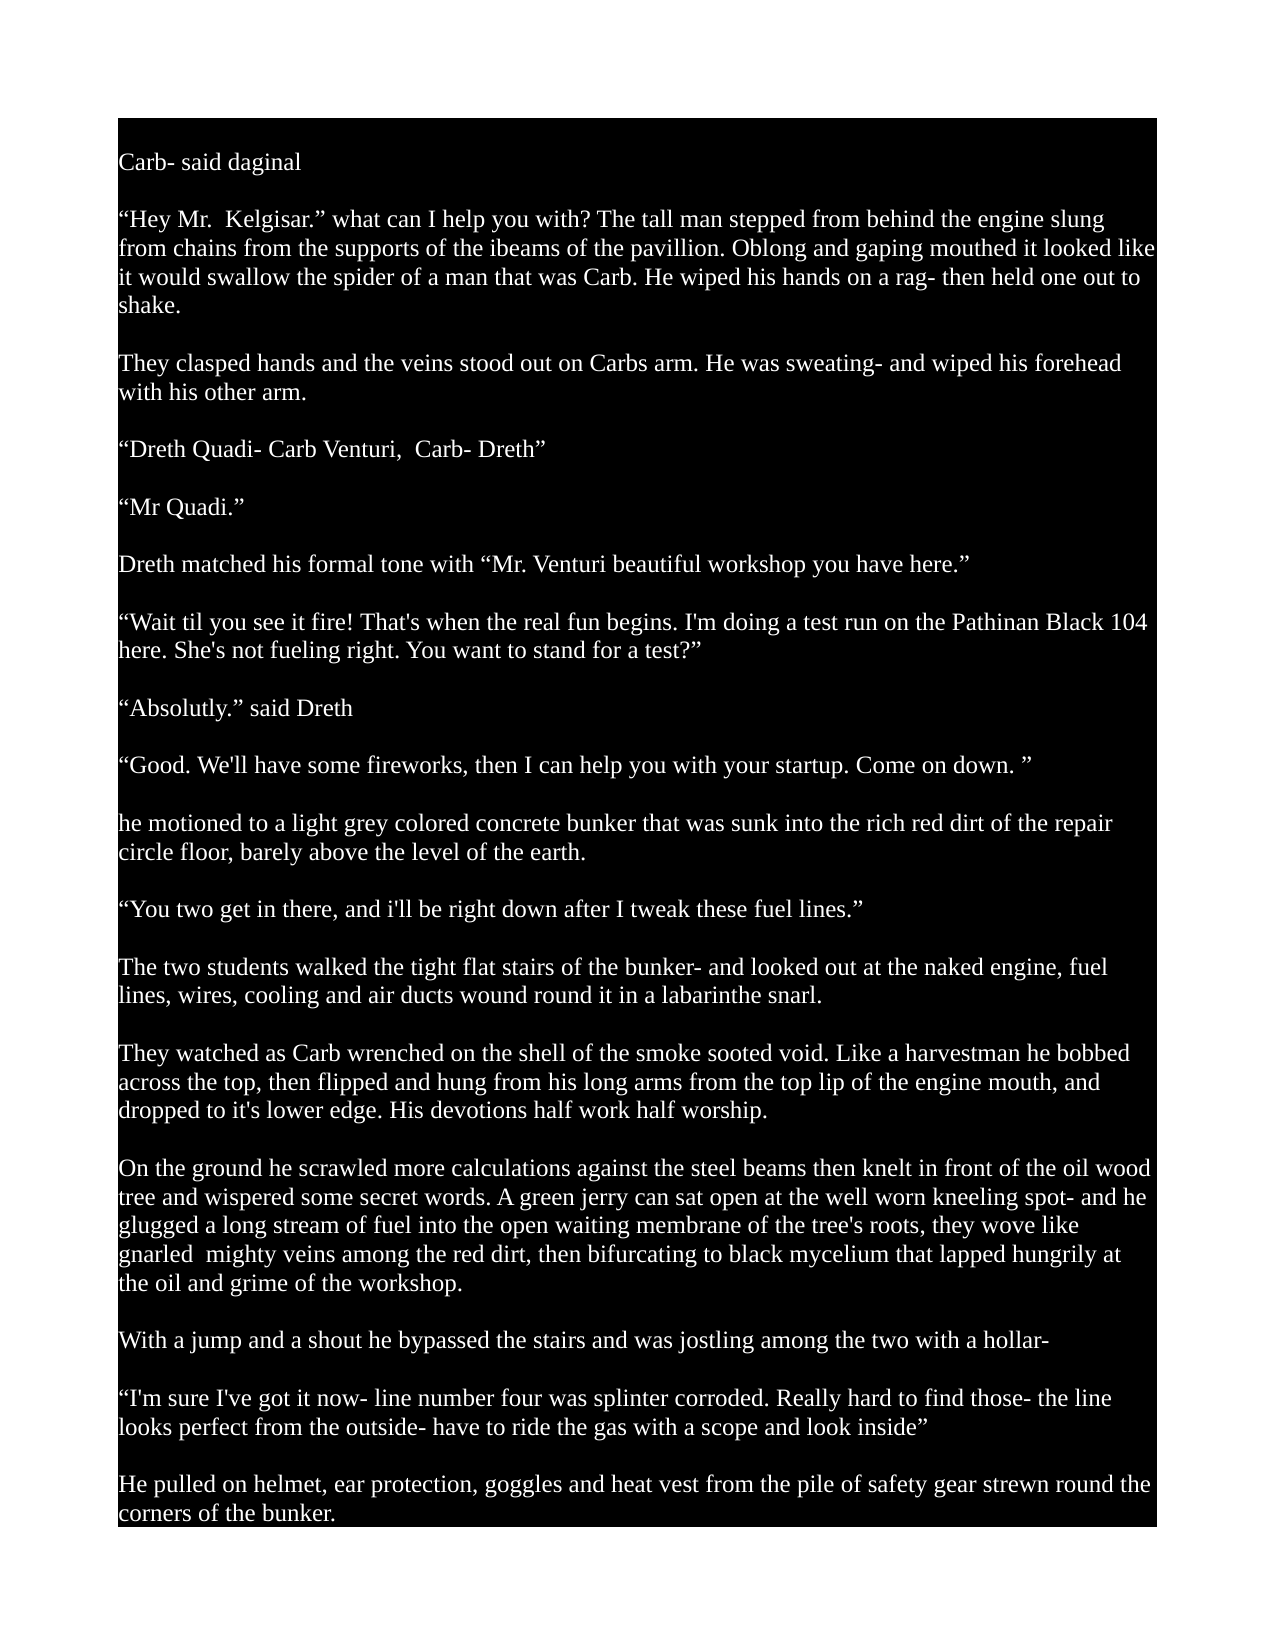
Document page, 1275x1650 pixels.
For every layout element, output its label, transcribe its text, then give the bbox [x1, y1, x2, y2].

text They clasped hands and the veins stood out on Carbs arm. He was sweating- and wiped his forehead with his other arm. “Dreth Quadi- Carb Venturi, Carb- Dreth” “Mr Quadi.” [118, 348, 1157, 521]
text He pulled on helmet, ear protection, goggles and heat vest from the pile of safety gear strewn round the corners of the bunker. [118, 1469, 1157, 1527]
text he motioned to a light grey colored concrete bunker that was sunk into the rich red dirt of the repair circle floor, barely above the level of the earth. “You two get in there, and i'll be right down after I tweak these fuel lines.” The two students walked the tight flat stairs of the bunker- and looked out at the naked engine, fuel lines, wires, cooling and air ducts wound round it in a labarinthe snarl. [118, 808, 1157, 1009]
text Carb- said daginal [118, 118, 1157, 176]
text “Good. We'll have some fireworks, then I can help you with your startup. Come on down. ” [118, 722, 1157, 779]
text “Absolutly.” said Dreth [118, 693, 1157, 722]
text They watched as Carb wrenched on the shell of the smoke sooted void. Like a harvestman he bobbed across the top, then flipped and hung from his long arms from the top lip of the engine mouth, and dropped to it's lower edge. His devotions half work half worship. [118, 1038, 1157, 1124]
text “Hey Mr. Kelgisar.” what can I help you with? The tall man stepped from behind the engine slung from chains from the supports of the ibeams of the pavillion. Oblong and gaping mouthed it looked like it would swallow the spider of a man that was Carb. He wiped his hands on a rag- then held one out to shake. [118, 204, 1157, 319]
text On the ground he scrawled more calculations against the steel beams then knelt in front of the oil wood tree and wispered some secret words. A green jerry can sat open at the well worn kneeling spot- and he glugged a long stream of fuel into the open waiting membrane of the tree's roots, they wove like gnarled mighty veins among the red dirt, then bifurcating to black mycelium that lapped hungrily at the oil and grime of the workshop. With a jump and a shout he bypassed the stairs and was jostling among the two with a hollar- “I'm sure I've got it now- line number four was splinter corroded. Really hard to find those- the line looks perfect from the outside- have to ride the gas with a scope and look inside” [118, 1153, 1157, 1441]
text Dreth matched his formal tone with “Mr. Venturi beautiful workshop you have here.” “Wait til you see it fire! That's when the real fun begins. I'm doing a test run on the Pathinan Black 104 here. She's not fueling right. You want to stand for a test?” [118, 549, 1157, 664]
